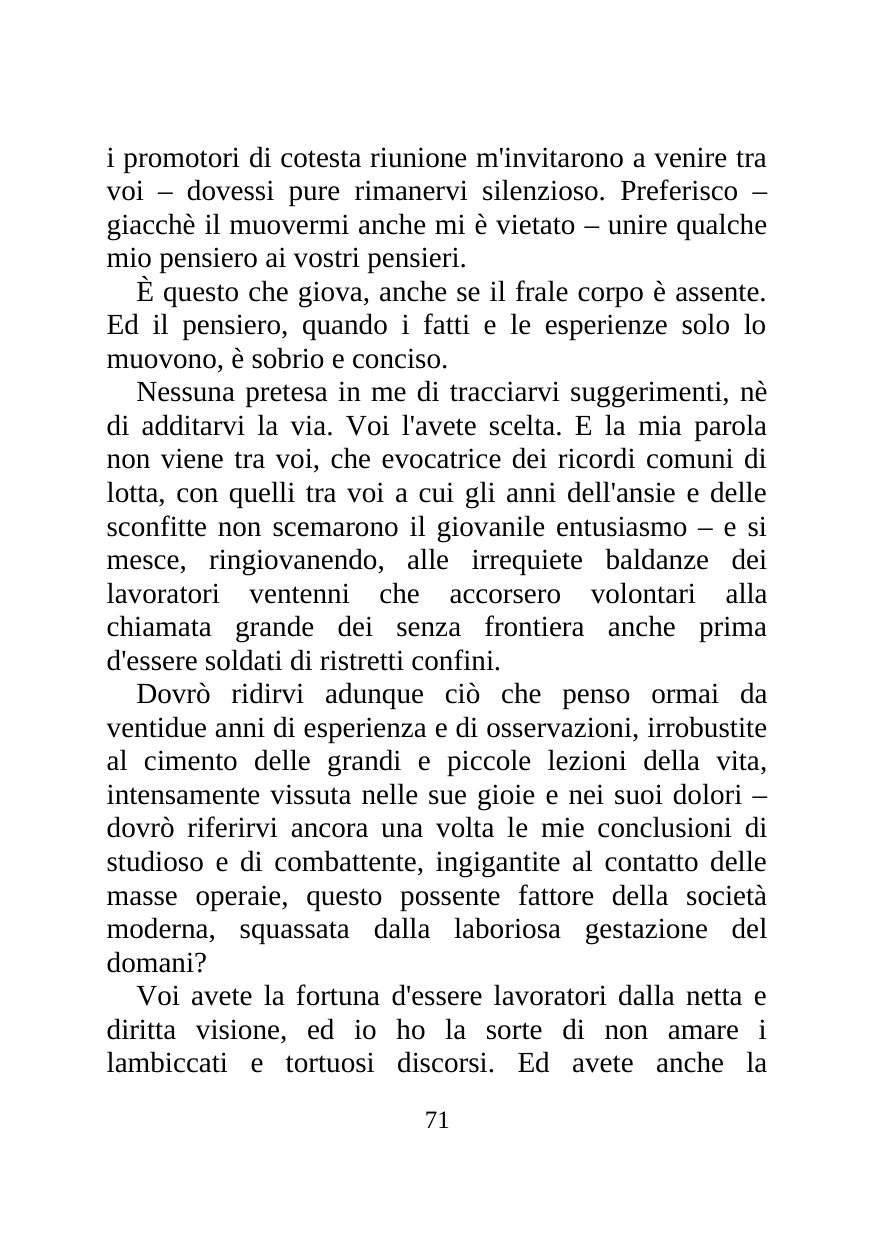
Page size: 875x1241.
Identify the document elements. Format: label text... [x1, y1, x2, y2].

text i promotori di cotesta riunione m'invitarono a venire tra voi – dovessi pure rimanervi silenzioso. Preferisco – giacchè il muovermi anche mi è vietato – unire qualche mio pensiero ai vostri pensieri. [106, 140, 768, 274]
text Nessuna pretesa in me di tracciarvi suggerimenti, nè di additarvi la via. Voi l'avete scelta. E la mia parola non viene tra voi, che evocatrice dei ricordi comuni di lotta, con quelli tra voi a cui gli anni dell'ansie e delle sconfitte non scemarono il giovanile entusiasmo – e si mesce, ringiovanendo, alle irrequiete baldanze dei lavoratori ventenni che accorsero volontari alla chiamata grande dei senza frontiera anche prima d'essere soldati di ristretti confini. [106, 374, 768, 676]
text È questo che giova, anche se il frale corpo è assente. Ed il pensiero, quando i fatti e le esperienze solo lo muovono, è sobrio e conciso. [106, 274, 768, 374]
text Dovrò ridirvi adunque ciò che penso ormai da ventidue anni di esperienza e di osservazioni, irrobustite al cimento delle grandi e piccole lezioni della vita, intensamente vissuta nelle sue gioie e nei suoi dolori – dovrò riferirvi ancora una volta le mie conclusioni di studioso e di combattente, ingigantite al contatto delle masse operaie, questo possente fattore della società moderna, squassata dalla laboriosa gestazione del domani? [106, 676, 768, 978]
text Voi avete la fortuna d'essere lavoratori dalla netta e diritta visione, ed io ho la sorte di non amare i lambiccati e tortuosi discorsi. Ed avete anche la [106, 978, 768, 1079]
